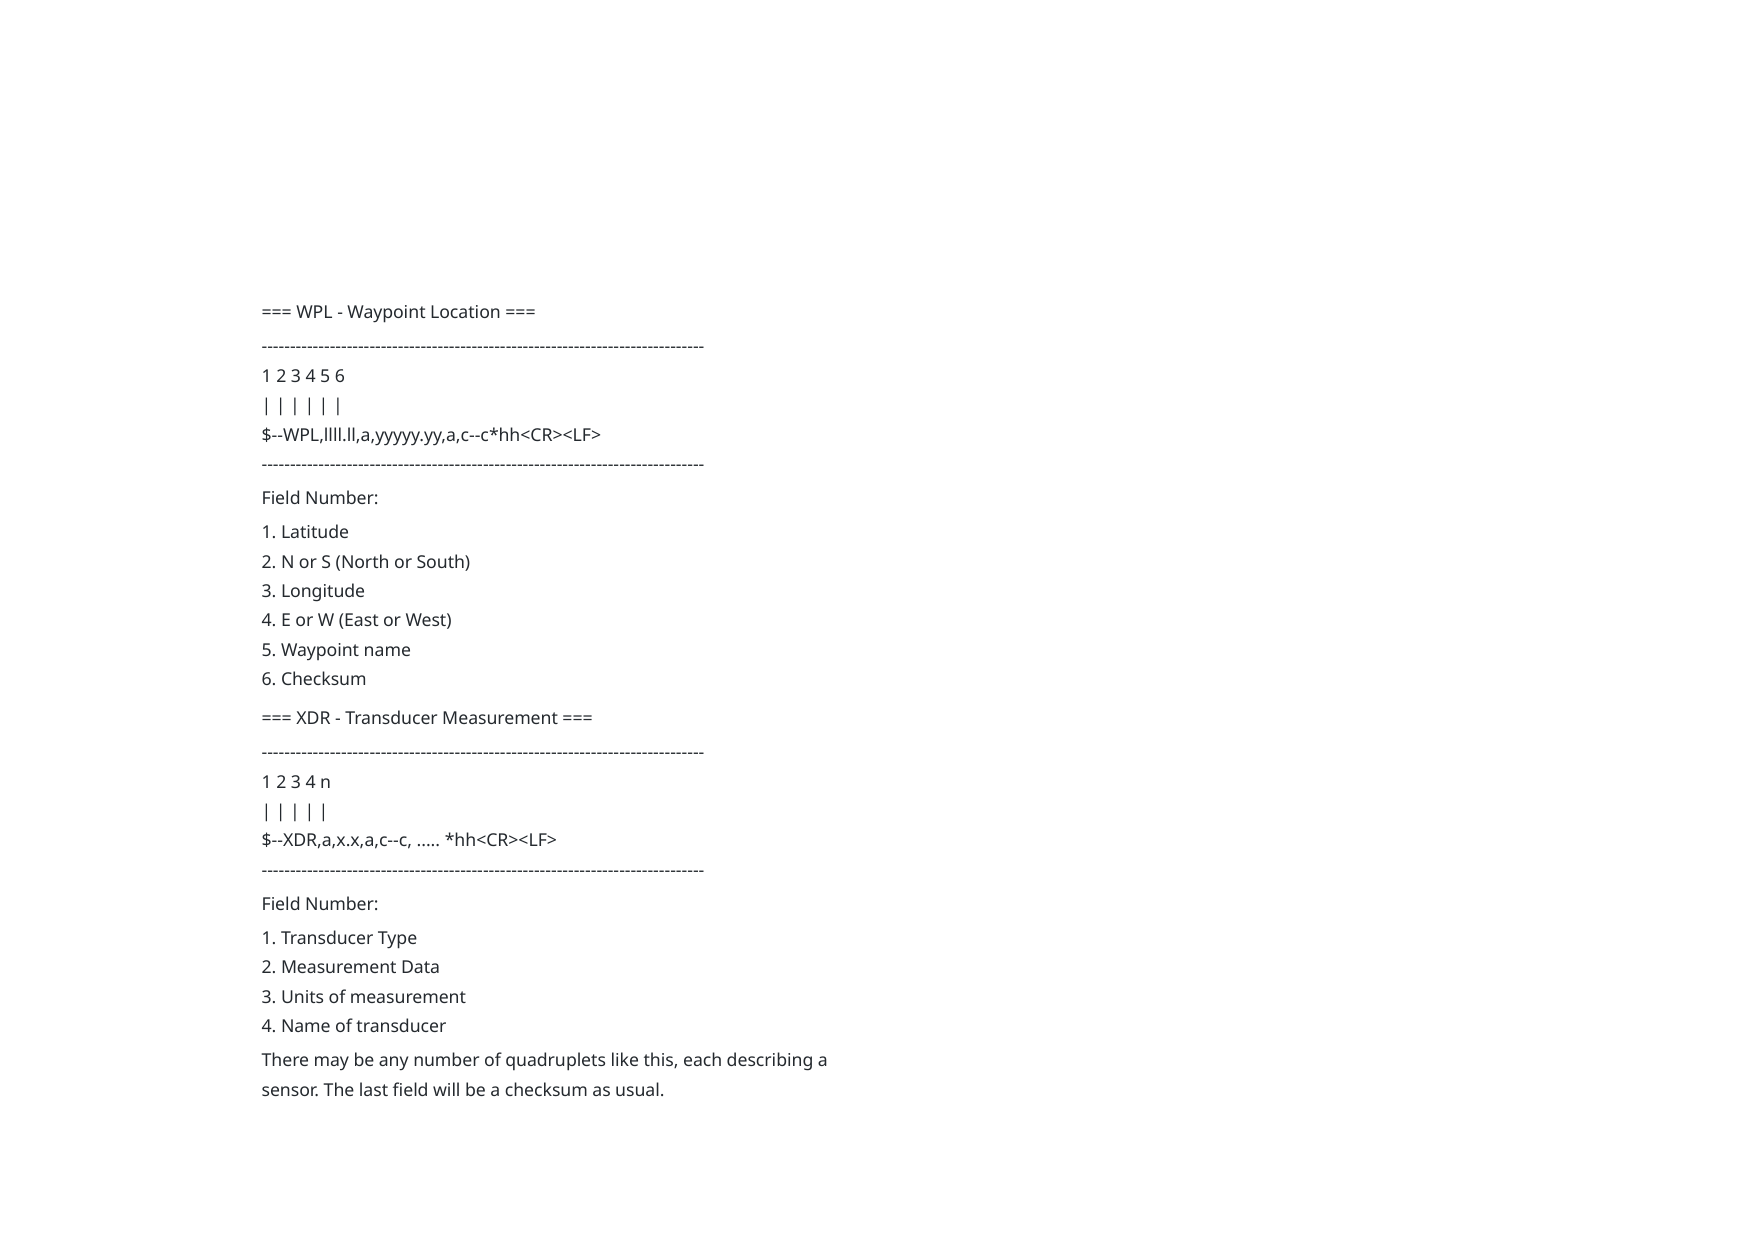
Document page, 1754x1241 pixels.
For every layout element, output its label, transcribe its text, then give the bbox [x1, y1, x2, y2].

table_cell [261, 695, 1636, 700]
table_cell 1 2 3 4 n [261, 764, 1636, 793]
table_cell [118, 514, 261, 544]
table_cell [261, 915, 1636, 920]
table_cell 1. Latitude [261, 514, 1636, 544]
table_cell [118, 387, 261, 417]
table_cell [118, 950, 261, 979]
table_cell There may be any number of quadruplets like this, each describing a [261, 1043, 1636, 1072]
table_cell [118, 510, 261, 514]
table_cell [118, 730, 261, 734]
table_cell sensor. The last field will be a checksum as usual. [261, 1072, 1636, 1101]
table_cell [118, 1101, 261, 1106]
table_cell ------------------------------------------------------------------------------ [261, 852, 1636, 881]
table_cell [261, 510, 1636, 514]
table_cell [118, 1008, 261, 1038]
table_cell [118, 480, 261, 509]
table_cell 4. E or W (East or West) [261, 603, 1636, 632]
table_cell Field Number: [261, 886, 1636, 915]
table_cell [118, 417, 261, 446]
table_cell | | | | | [261, 793, 1636, 822]
table_cell 4. Name of transducer [261, 1008, 1636, 1038]
table_cell [261, 691, 1636, 695]
table_cell [261, 324, 1636, 328]
table_cell [118, 661, 261, 691]
table_cell 3. Longitude [261, 573, 1636, 602]
table_cell 6. Checksum [261, 661, 1636, 691]
table_cell [118, 329, 261, 358]
table_cell [118, 324, 261, 328]
table_cell [118, 979, 261, 1008]
table_cell [118, 793, 261, 822]
table_cell [118, 544, 261, 573]
table_cell [118, 118, 261, 324]
table_cell === WPL - Waypoint Location === [261, 118, 1636, 324]
table_cell 5. Waypoint name [261, 632, 1636, 661]
table_cell [118, 475, 261, 480]
table_cell | | | | | | [261, 387, 1636, 417]
table_cell 1 2 3 4 5 6 [261, 358, 1636, 387]
table_cell [118, 573, 261, 602]
table_cell 3. Units of measurement [261, 979, 1636, 1008]
table_cell [118, 1072, 261, 1101]
table_cell [118, 915, 261, 920]
table_cell Field Number: [261, 480, 1636, 509]
table_cell [118, 691, 261, 695]
table_cell [118, 700, 261, 729]
table_cell === XDR - Transducer Measurement === [261, 700, 1636, 729]
table_cell [118, 764, 261, 793]
table_cell 2. N or S (North or South) [261, 544, 1636, 573]
table_cell [118, 358, 261, 387]
table_cell 1. Transducer Type [261, 920, 1636, 949]
table_cell [261, 475, 1636, 480]
table_cell [118, 632, 261, 661]
table_cell [118, 881, 261, 886]
table_cell [118, 886, 261, 915]
table_cell [261, 730, 1636, 734]
table_cell [118, 1043, 261, 1072]
table_cell ------------------------------------------------------------------------------ [261, 329, 1636, 358]
table_cell [118, 734, 261, 764]
table_cell ------------------------------------------------------------------------------ [261, 734, 1636, 764]
table_cell [261, 1038, 1636, 1042]
table_cell $--XDR,a,x.x,a,c--c, ..... *hh<CR><LF> [261, 823, 1636, 852]
table_cell [118, 823, 261, 852]
table_cell [118, 446, 261, 475]
table_cell [261, 881, 1636, 886]
table_cell [118, 1038, 261, 1042]
table_cell ------------------------------------------------------------------------------ [261, 446, 1636, 475]
table_cell 2. Measurement Data [261, 950, 1636, 979]
table_cell $--WPL,llll.ll,a,yyyyy.yy,a,c--c*hh<CR><LF> [261, 417, 1636, 446]
table_cell [261, 1101, 1636, 1106]
table_cell [118, 852, 261, 881]
table_cell [118, 603, 261, 632]
table_cell [118, 695, 261, 700]
table_cell [118, 920, 261, 949]
